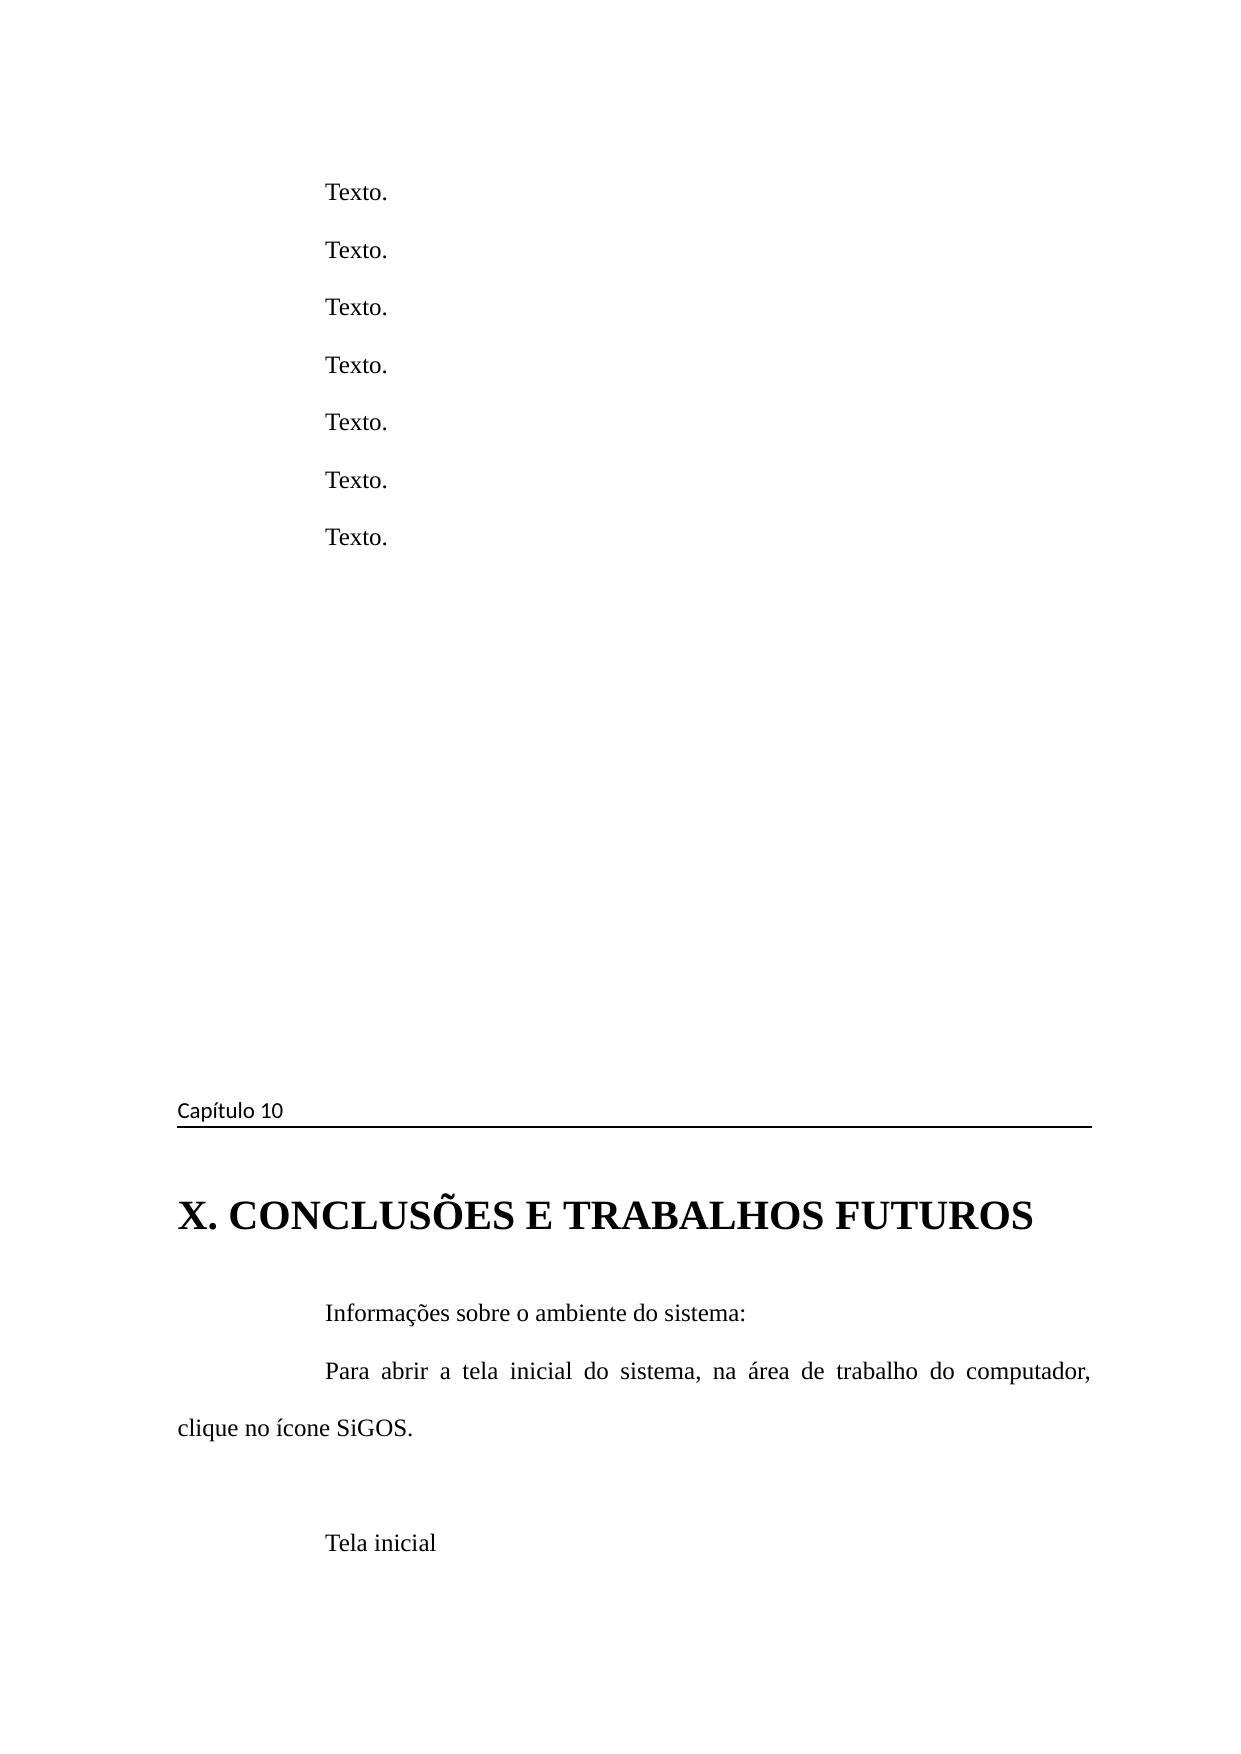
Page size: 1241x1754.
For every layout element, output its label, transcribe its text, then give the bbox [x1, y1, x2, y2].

text Texto. [177, 522, 1092, 551]
text Texto. [177, 177, 1092, 206]
subtitle X. CONCLUSÕES E TRABALHOS FUTUROS [177, 1190, 1092, 1238]
text Informações sobre o ambiente do sistema: [177, 1298, 1092, 1327]
text Texto. [177, 350, 1092, 378]
text Tela inicial [177, 1528, 1092, 1557]
text Capítulo 10 [177, 1096, 1092, 1126]
text Texto. [177, 465, 1092, 493]
text Para abrir a tela inicial do sistema, na área de trabalho do computador, clique no ícone SiGOS. [177, 1356, 1092, 1442]
text Texto. [177, 292, 1092, 321]
text Texto. [177, 235, 1092, 263]
text Texto. [177, 407, 1092, 436]
